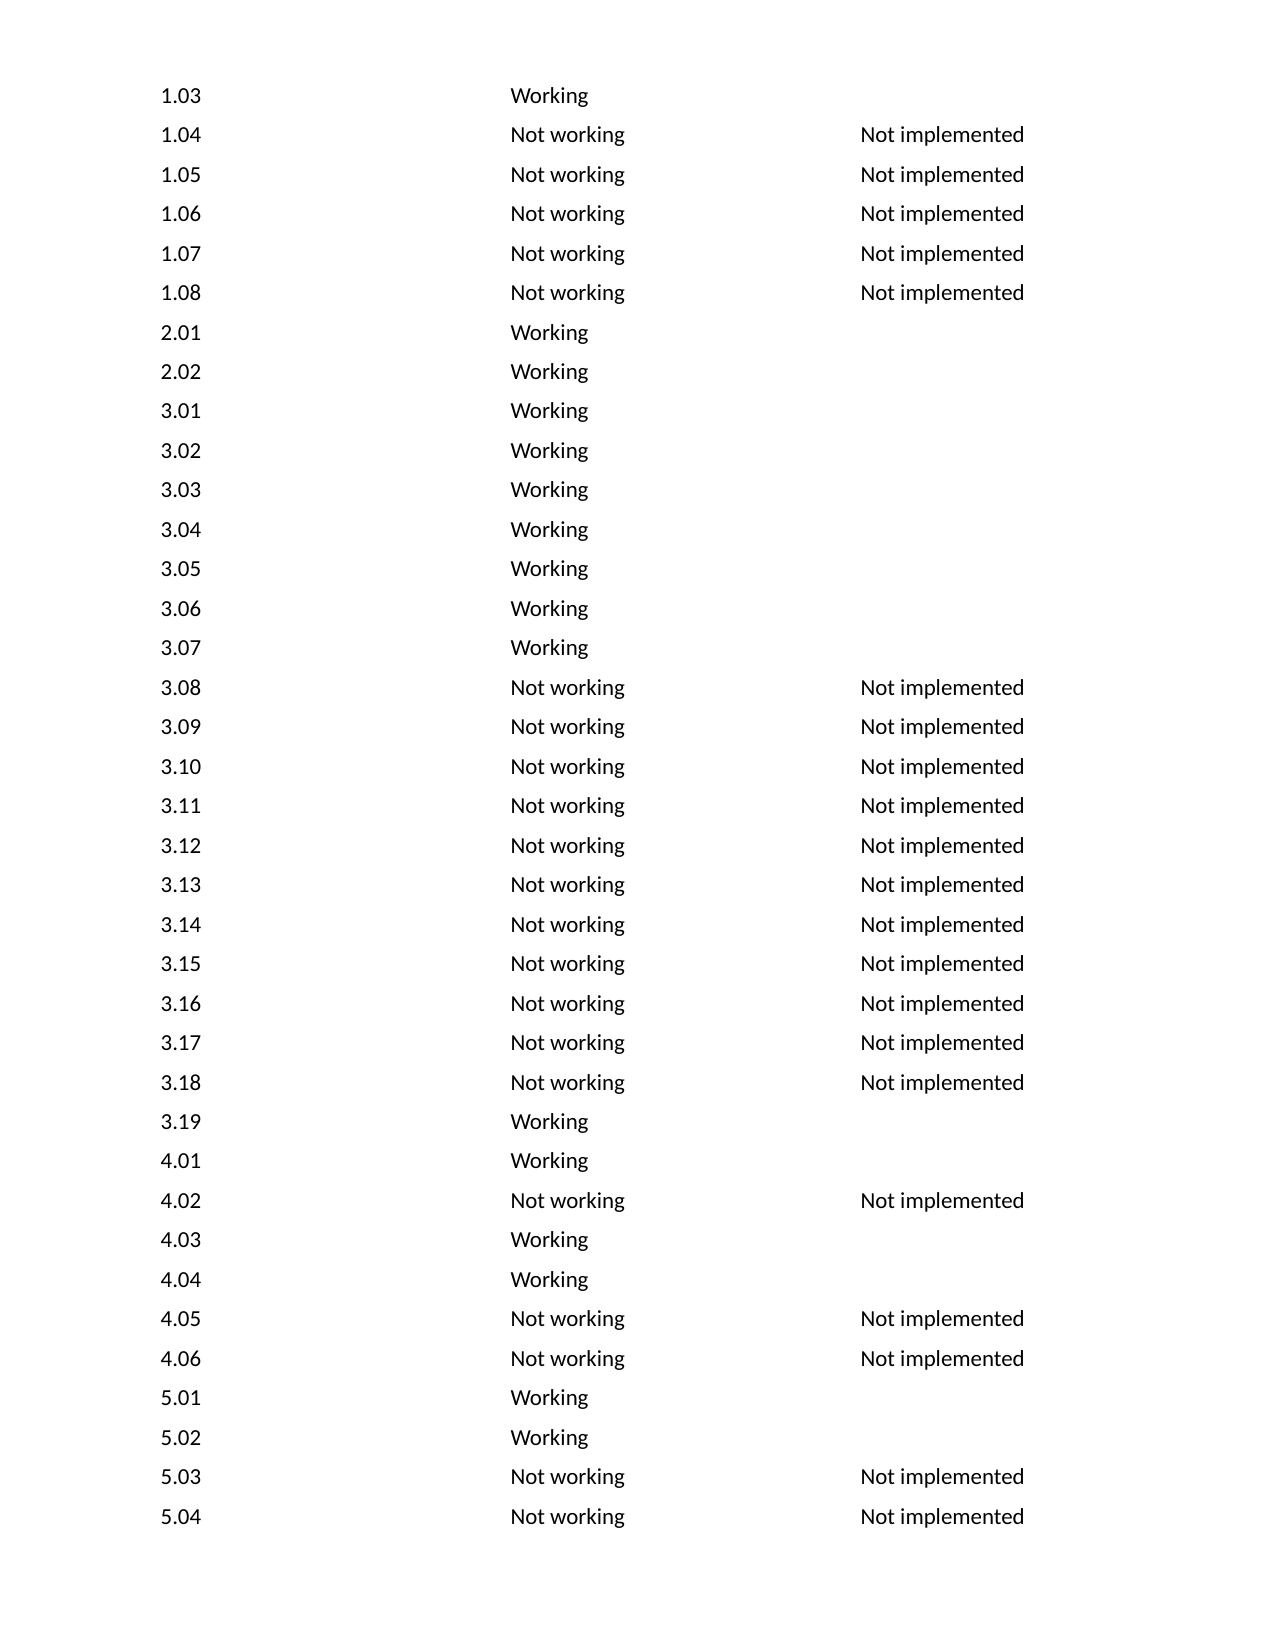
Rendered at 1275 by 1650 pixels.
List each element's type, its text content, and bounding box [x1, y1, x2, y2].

table_cell Not working [505, 154, 855, 193]
table_cell Not implemented [855, 746, 1205, 786]
table_cell 3.19 [155, 1101, 505, 1141]
table_cell Not implemented [855, 1299, 1205, 1338]
table_cell Not implemented [855, 273, 1205, 312]
table_cell [855, 1220, 1205, 1259]
table_cell Not working [505, 667, 855, 707]
table_cell 3.10 [155, 746, 505, 786]
table_cell 3.05 [155, 549, 505, 588]
table_cell [855, 588, 1205, 628]
table_cell 3.12 [155, 825, 505, 864]
table_cell Working [505, 430, 855, 470]
table_cell 5.03 [155, 1457, 505, 1496]
table_cell [855, 391, 1205, 430]
table_cell Working [505, 628, 855, 667]
table_cell 4.05 [155, 1299, 505, 1338]
table_cell Not working [505, 707, 855, 746]
table_cell 4.03 [155, 1220, 505, 1259]
table_cell Not working [505, 194, 855, 233]
table_cell Not implemented [855, 983, 1205, 1022]
table_cell [855, 509, 1205, 549]
table_cell 1.07 [155, 233, 505, 272]
table_cell 3.15 [155, 944, 505, 983]
table_cell Not implemented [855, 825, 1205, 864]
table_cell Not implemented [855, 1338, 1205, 1378]
table_cell 2.02 [155, 351, 505, 391]
table_cell 1.08 [155, 273, 505, 312]
table_cell 5.02 [155, 1417, 505, 1457]
table_cell 3.03 [155, 470, 505, 509]
table_cell [855, 470, 1205, 509]
table_cell Working [505, 588, 855, 628]
table_cell Not implemented [855, 1457, 1205, 1496]
table_cell Not implemented [855, 115, 1205, 154]
table_cell 3.09 [155, 707, 505, 746]
table_cell Not working [505, 1457, 855, 1496]
table_cell Not working [505, 786, 855, 825]
table_cell Not working [505, 1062, 855, 1101]
table_cell [855, 628, 1205, 667]
table_cell Working [505, 470, 855, 509]
table_cell Working [505, 1220, 855, 1259]
table_cell Not implemented [855, 233, 1205, 272]
table_cell [855, 351, 1205, 391]
table_cell Not implemented [855, 786, 1205, 825]
table_cell Not working [505, 233, 855, 272]
table_cell Working [505, 1141, 855, 1180]
table_cell [855, 1141, 1205, 1180]
table_cell Working [505, 1101, 855, 1141]
table_cell Not implemented [855, 1180, 1205, 1220]
table_cell [855, 1378, 1205, 1417]
table_cell [855, 312, 1205, 351]
table_cell Not working [505, 746, 855, 786]
table_cell 5.04 [155, 1496, 505, 1536]
table_cell 1.04 [155, 115, 505, 154]
table_cell 3.11 [155, 786, 505, 825]
table_cell Not implemented [855, 904, 1205, 943]
table_cell [855, 549, 1205, 588]
table_cell Working [505, 351, 855, 391]
table_cell Not implemented [855, 667, 1205, 707]
table_cell 3.04 [155, 509, 505, 549]
table_cell Working [505, 312, 855, 351]
table_cell 3.14 [155, 904, 505, 943]
table_cell [855, 430, 1205, 470]
table_cell 1.03 [155, 75, 505, 114]
table_cell [855, 1259, 1205, 1299]
table_cell 3.17 [155, 1023, 505, 1062]
table_cell 3.07 [155, 628, 505, 667]
table_cell Not working [505, 115, 855, 154]
table_cell 4.01 [155, 1141, 505, 1180]
table_cell 3.02 [155, 430, 505, 470]
table_cell Not implemented [855, 194, 1205, 233]
table_cell Not implemented [855, 154, 1205, 193]
table_cell Not working [505, 865, 855, 904]
table_cell 3.06 [155, 588, 505, 628]
table_cell 1.05 [155, 154, 505, 193]
table_cell Working [505, 509, 855, 549]
table_cell [855, 1101, 1205, 1141]
table_cell 3.08 [155, 667, 505, 707]
table_cell 3.13 [155, 865, 505, 904]
table_cell [855, 75, 1205, 114]
table_cell Not working [505, 983, 855, 1022]
table_cell Working [505, 391, 855, 430]
table_cell Not working [505, 944, 855, 983]
table_cell 4.02 [155, 1180, 505, 1220]
table_cell Working [505, 75, 855, 114]
table_cell Not working [505, 1496, 855, 1536]
table_cell Not working [505, 1338, 855, 1378]
table_cell Not working [505, 1180, 855, 1220]
table_cell Working [505, 1259, 855, 1299]
table_cell Not implemented [855, 1023, 1205, 1062]
table_cell 3.16 [155, 983, 505, 1022]
table_cell Working [505, 549, 855, 588]
table_cell Not working [505, 904, 855, 943]
table_cell 3.18 [155, 1062, 505, 1101]
table_cell 4.06 [155, 1338, 505, 1378]
table_cell 4.04 [155, 1259, 505, 1299]
table_cell Not implemented [855, 1496, 1205, 1536]
table_cell Not working [505, 825, 855, 864]
table_cell [855, 1417, 1205, 1457]
table_cell Not working [505, 1023, 855, 1062]
table_cell 2.01 [155, 312, 505, 351]
table_cell Working [505, 1417, 855, 1457]
table_cell Not working [505, 1299, 855, 1338]
table_cell Not working [505, 273, 855, 312]
table_cell 3.01 [155, 391, 505, 430]
table_cell Not implemented [855, 865, 1205, 904]
table_cell Working [505, 1378, 855, 1417]
table_cell 1.06 [155, 194, 505, 233]
table_cell Not implemented [855, 944, 1205, 983]
table_cell 5.01 [155, 1378, 505, 1417]
table_cell Not implemented [855, 707, 1205, 746]
table_cell Not implemented [855, 1062, 1205, 1101]
